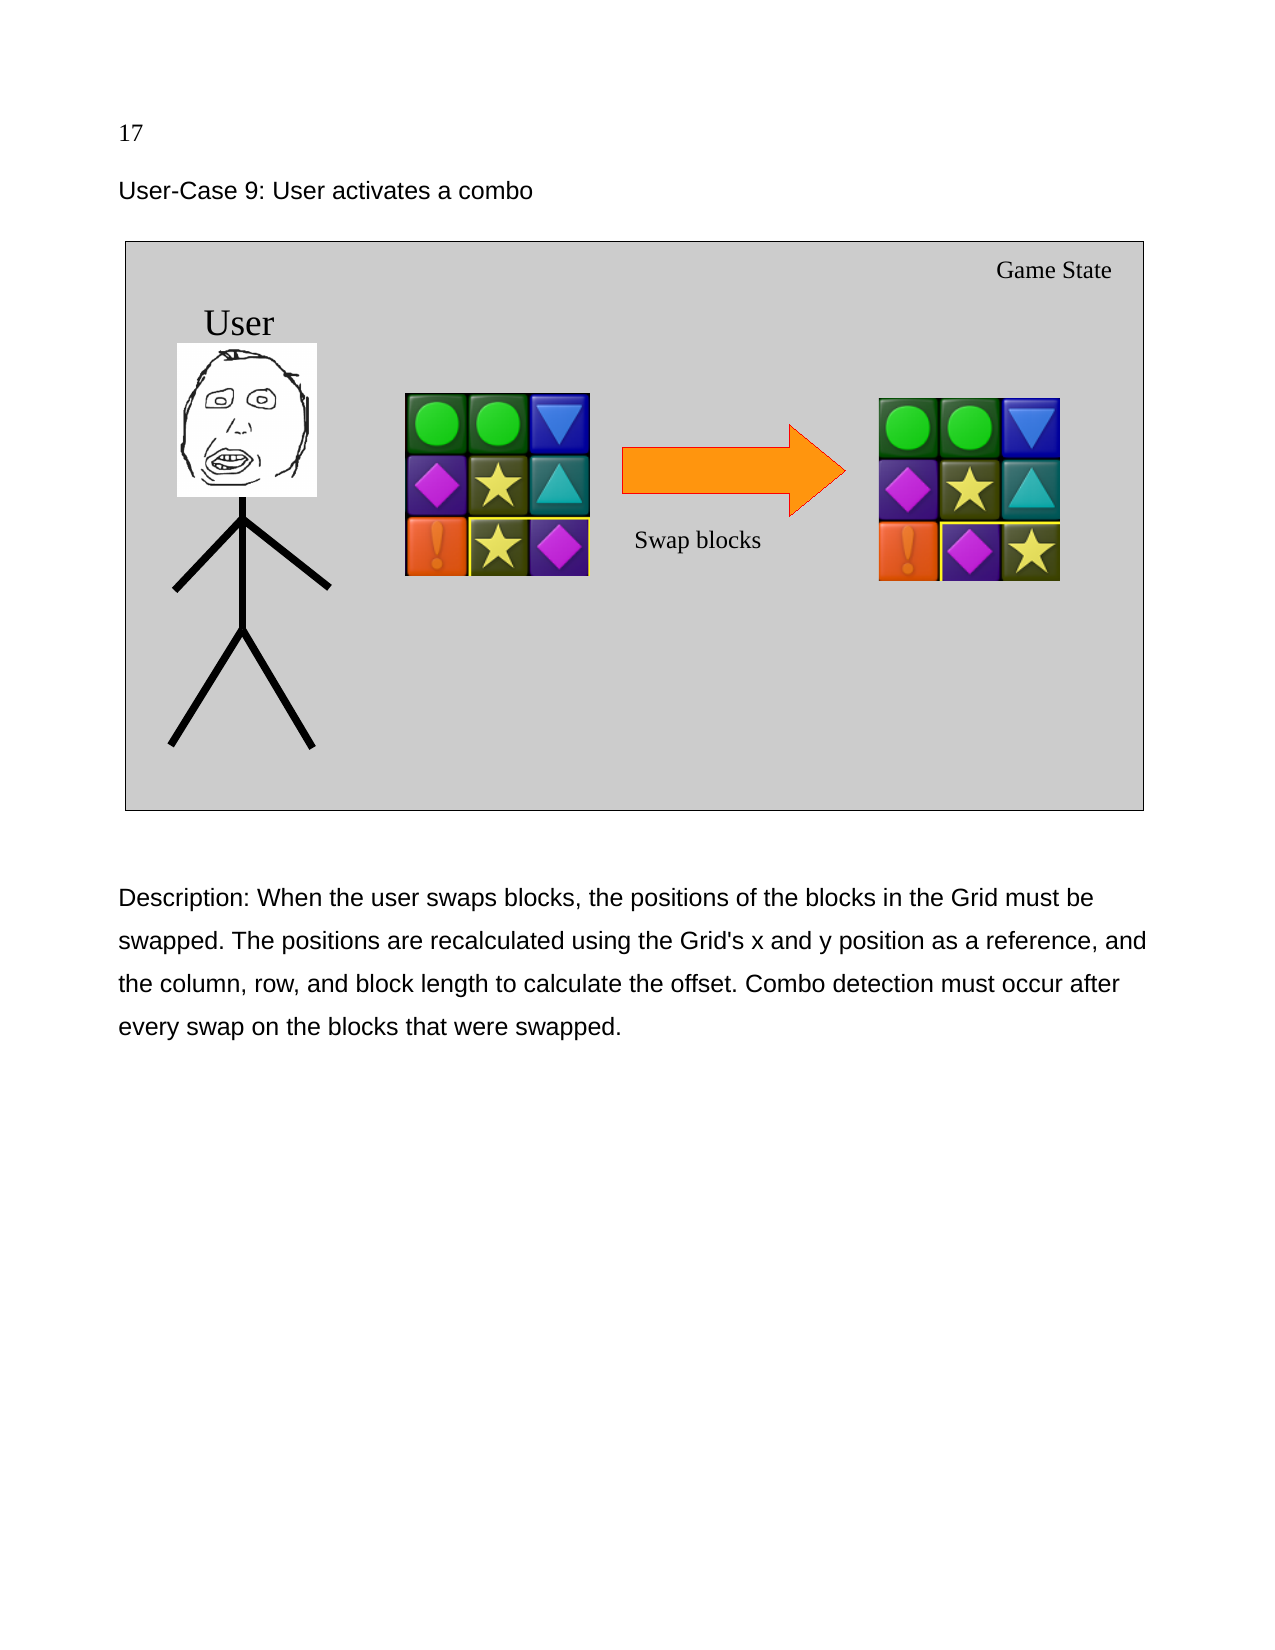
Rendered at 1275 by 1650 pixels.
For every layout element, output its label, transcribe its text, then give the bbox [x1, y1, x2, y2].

text Description: When the user swaps blocks, the positions of the blocks in the Grid must be swapped. The positions are recalculated using the Grid's x and y position as a reference, and the column, row, and block length to calculate the offset. Combo detection must occur after every swap on the blocks that were swapped. [118, 883, 1157, 1041]
text User-Case 9: User activates a combo [118, 176, 1157, 205]
picture [405, 393, 590, 576]
picture [177, 343, 317, 497]
picture [878, 398, 1060, 581]
